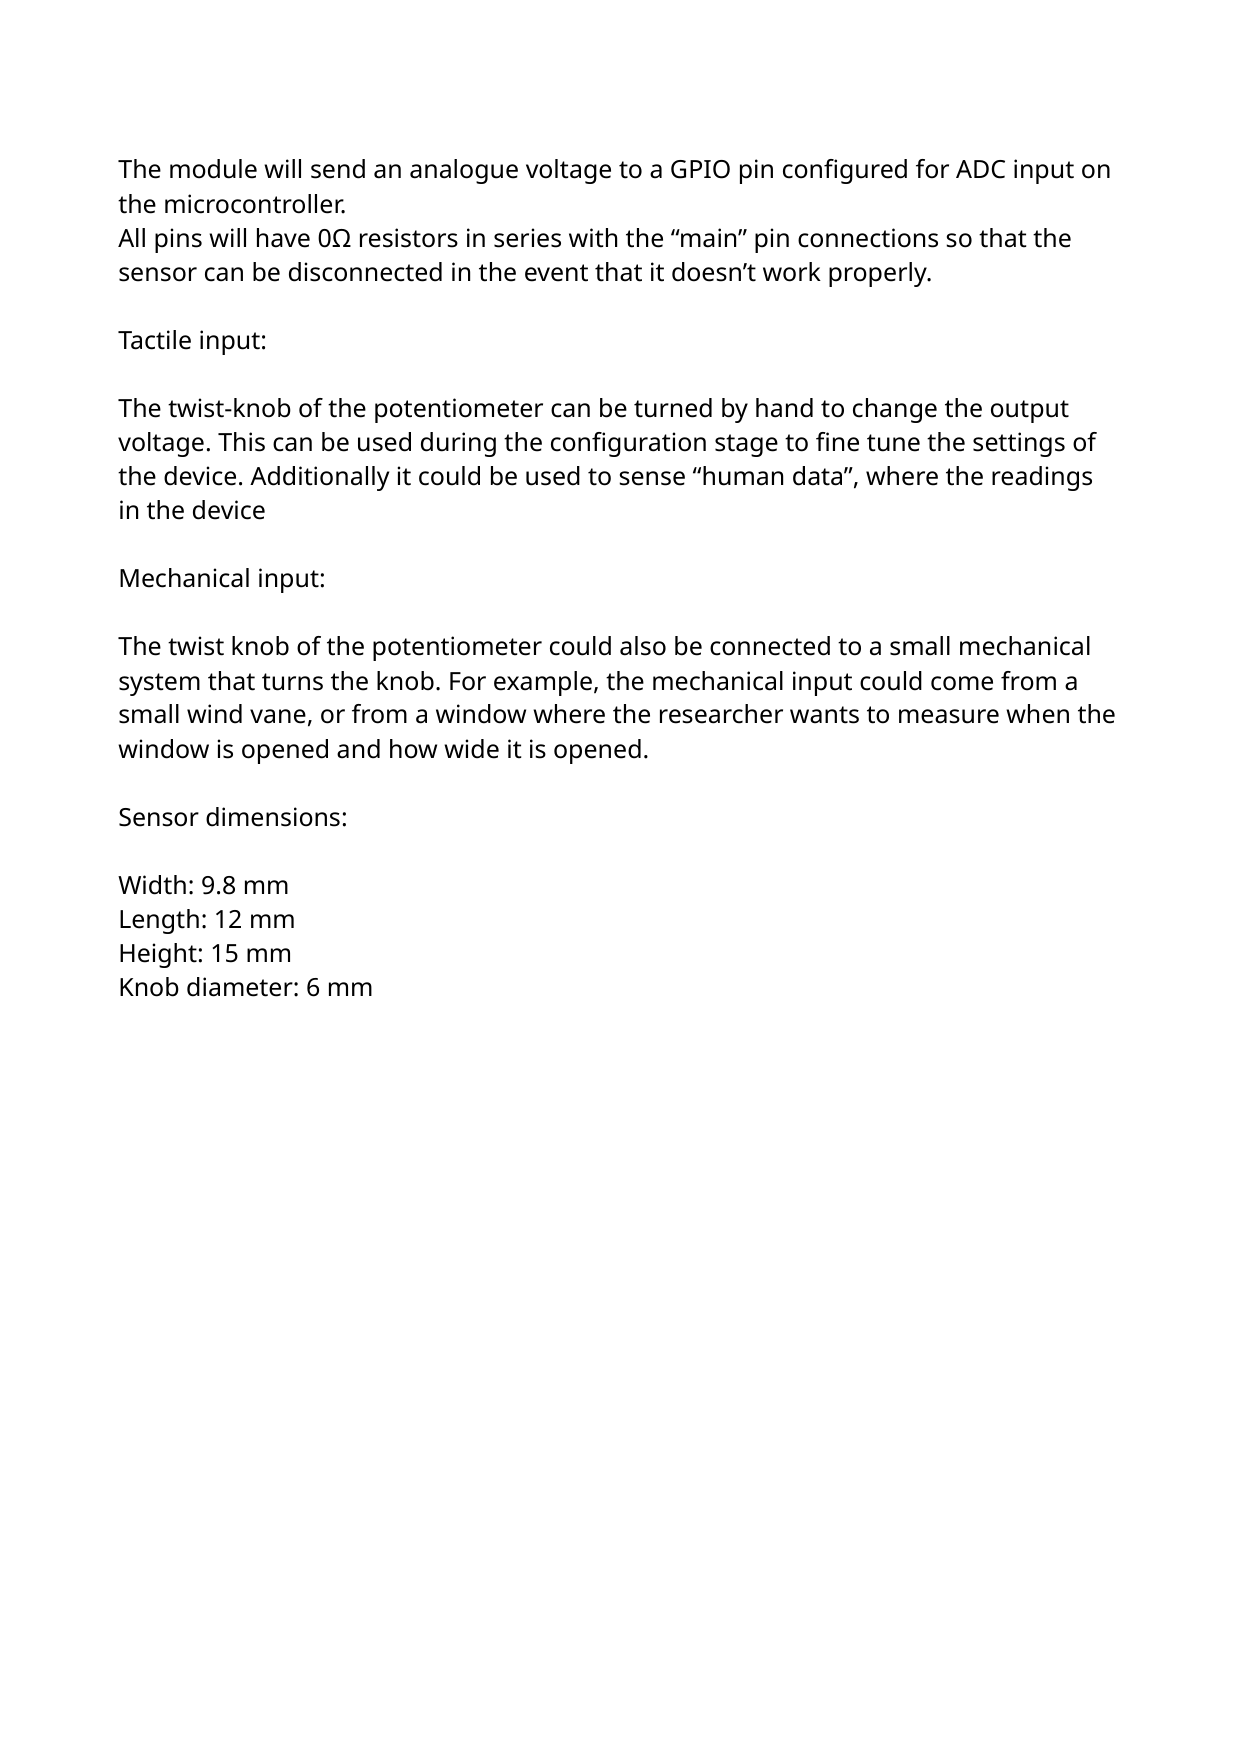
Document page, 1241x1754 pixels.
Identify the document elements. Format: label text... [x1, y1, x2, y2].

text Width: 9.8 mm [118, 867, 1122, 902]
text The twist knob of the potentiometer could also be connected to a small mechanical system that turns the knob. For example, the mechanical input could come from a small wind vane, or from a window where the researcher wants to measure when the window is opened and how wide it is opened. [118, 629, 1122, 765]
text All pins will have 0Ω resistors in series with the “main” pin connections so that the sensor can be disconnected in the event that it doesn’t work properly. [118, 220, 1122, 288]
text The module will send an analogue voltage to a GPIO pin configured for ADC input on the microcontroller. [118, 152, 1122, 220]
text Length: 12 mm [118, 902, 1122, 936]
text The twist-knob of the potentiometer can be turned by hand to change the output voltage. This can be used during the configuration stage to fine tune the settings of the device. Additionally it could be used to sense “human data”, where the readings in the device [118, 391, 1122, 527]
text Mechanical input: [118, 561, 1122, 595]
text Knob diameter: 6 mm [118, 970, 1122, 1004]
text Tactile input: [118, 322, 1122, 357]
text Height: 15 mm [118, 936, 1122, 970]
text Sensor dimensions: [118, 799, 1122, 833]
